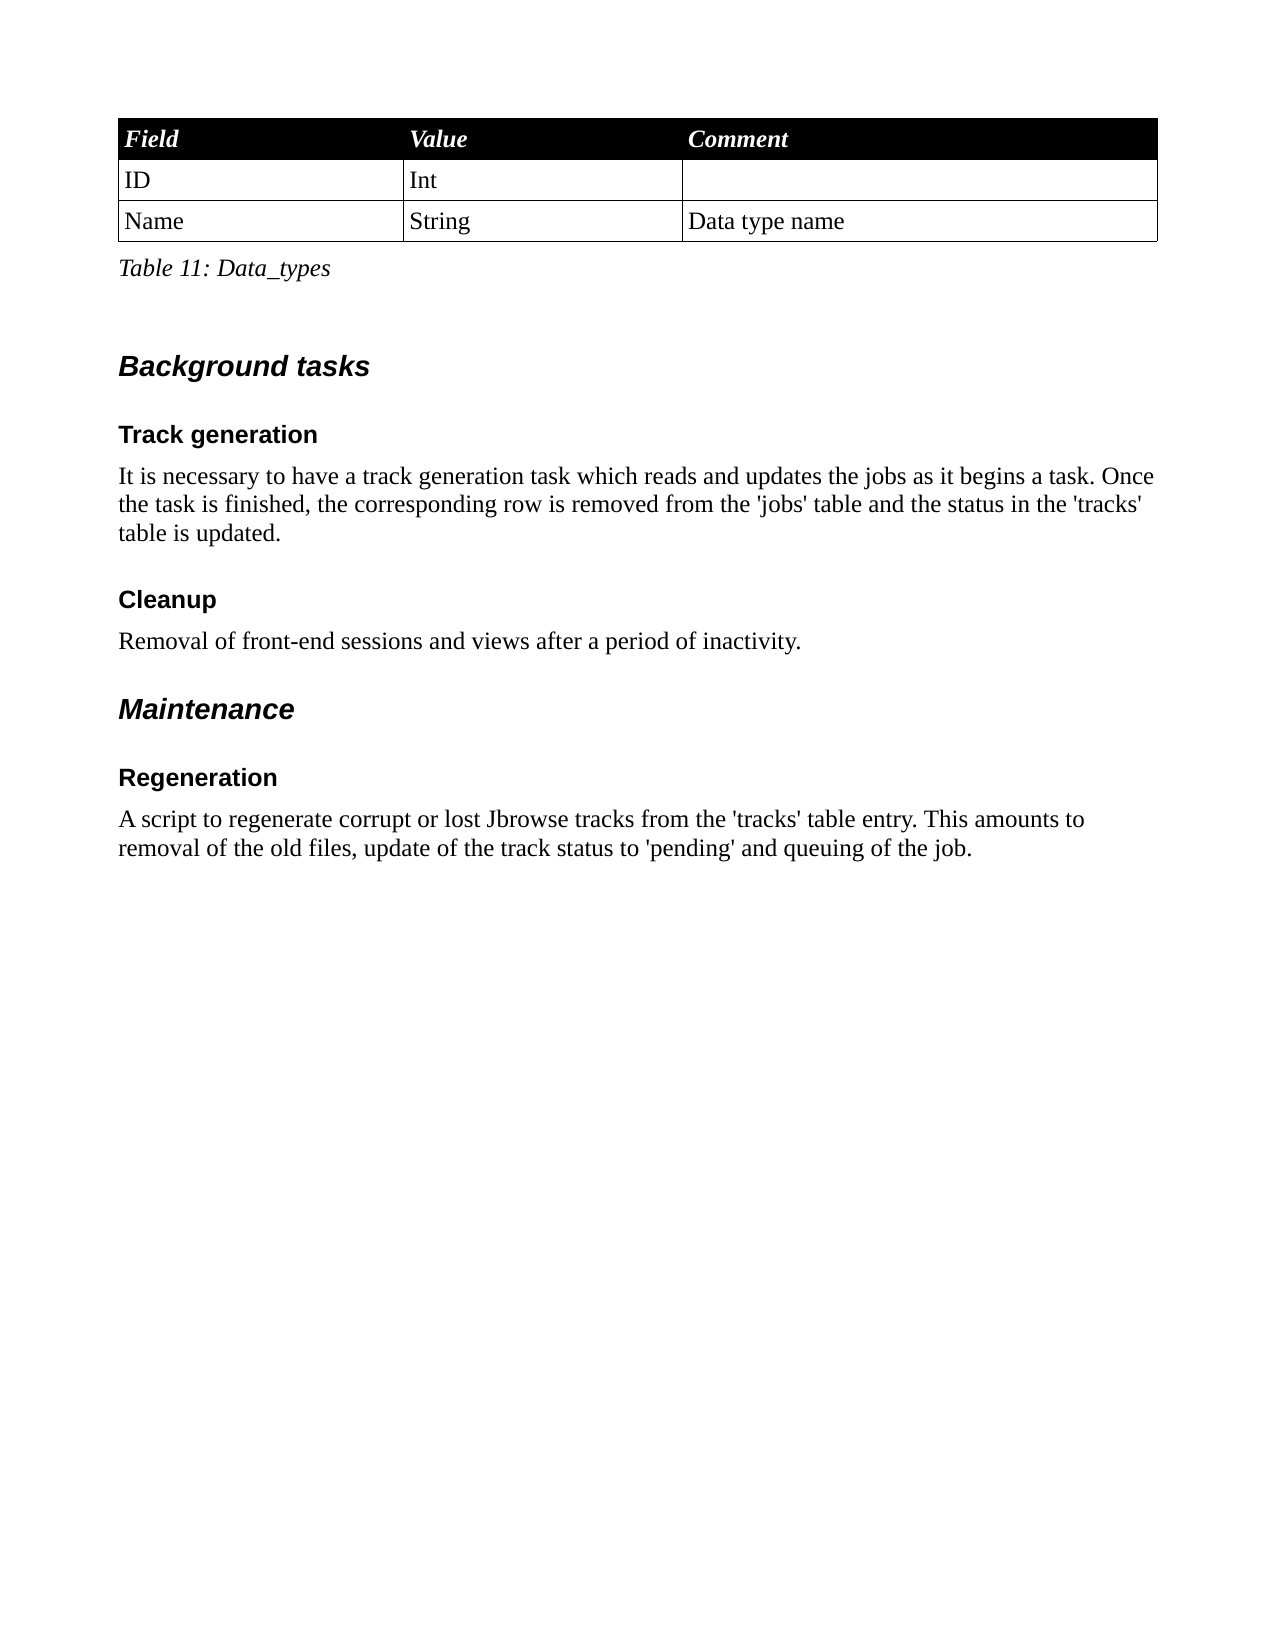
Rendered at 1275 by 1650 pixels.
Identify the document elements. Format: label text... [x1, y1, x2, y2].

table_cell Name [119, 201, 403, 241]
table_header Comment [683, 119, 1157, 159]
subtitle Cleanup [118, 584, 1157, 613]
text It is necessary to have a track generation task which reads and updates the jobs as it begins a task. Once the task is finished, the corresponding row is removed from the 'jobs' table and the status in the 'tracks' table is updated. [118, 461, 1157, 547]
subtitle Background tasks [118, 348, 1157, 382]
text A script to regenerate corrupt or lost Jbrowse tracks from the 'tracks' table entry. This amounts to removal of the old files, update of the track status to 'pending' and queuing of the job. [118, 804, 1157, 862]
text Removal of front-end sessions and views after a period of inactivity. [118, 626, 1157, 654]
subtitle Maintenance [118, 692, 1157, 726]
table_cell Int [404, 160, 682, 200]
table_header Value [404, 119, 682, 159]
table_cell Data type name [683, 201, 1157, 241]
table_header Field [119, 119, 403, 159]
subtitle Regeneration [118, 763, 1157, 792]
table_cell ID [119, 160, 403, 200]
text Table 11: Data_types [118, 253, 1157, 282]
subtitle Track generation [118, 419, 1157, 448]
table_cell [683, 160, 1157, 200]
table_cell String [404, 201, 682, 241]
